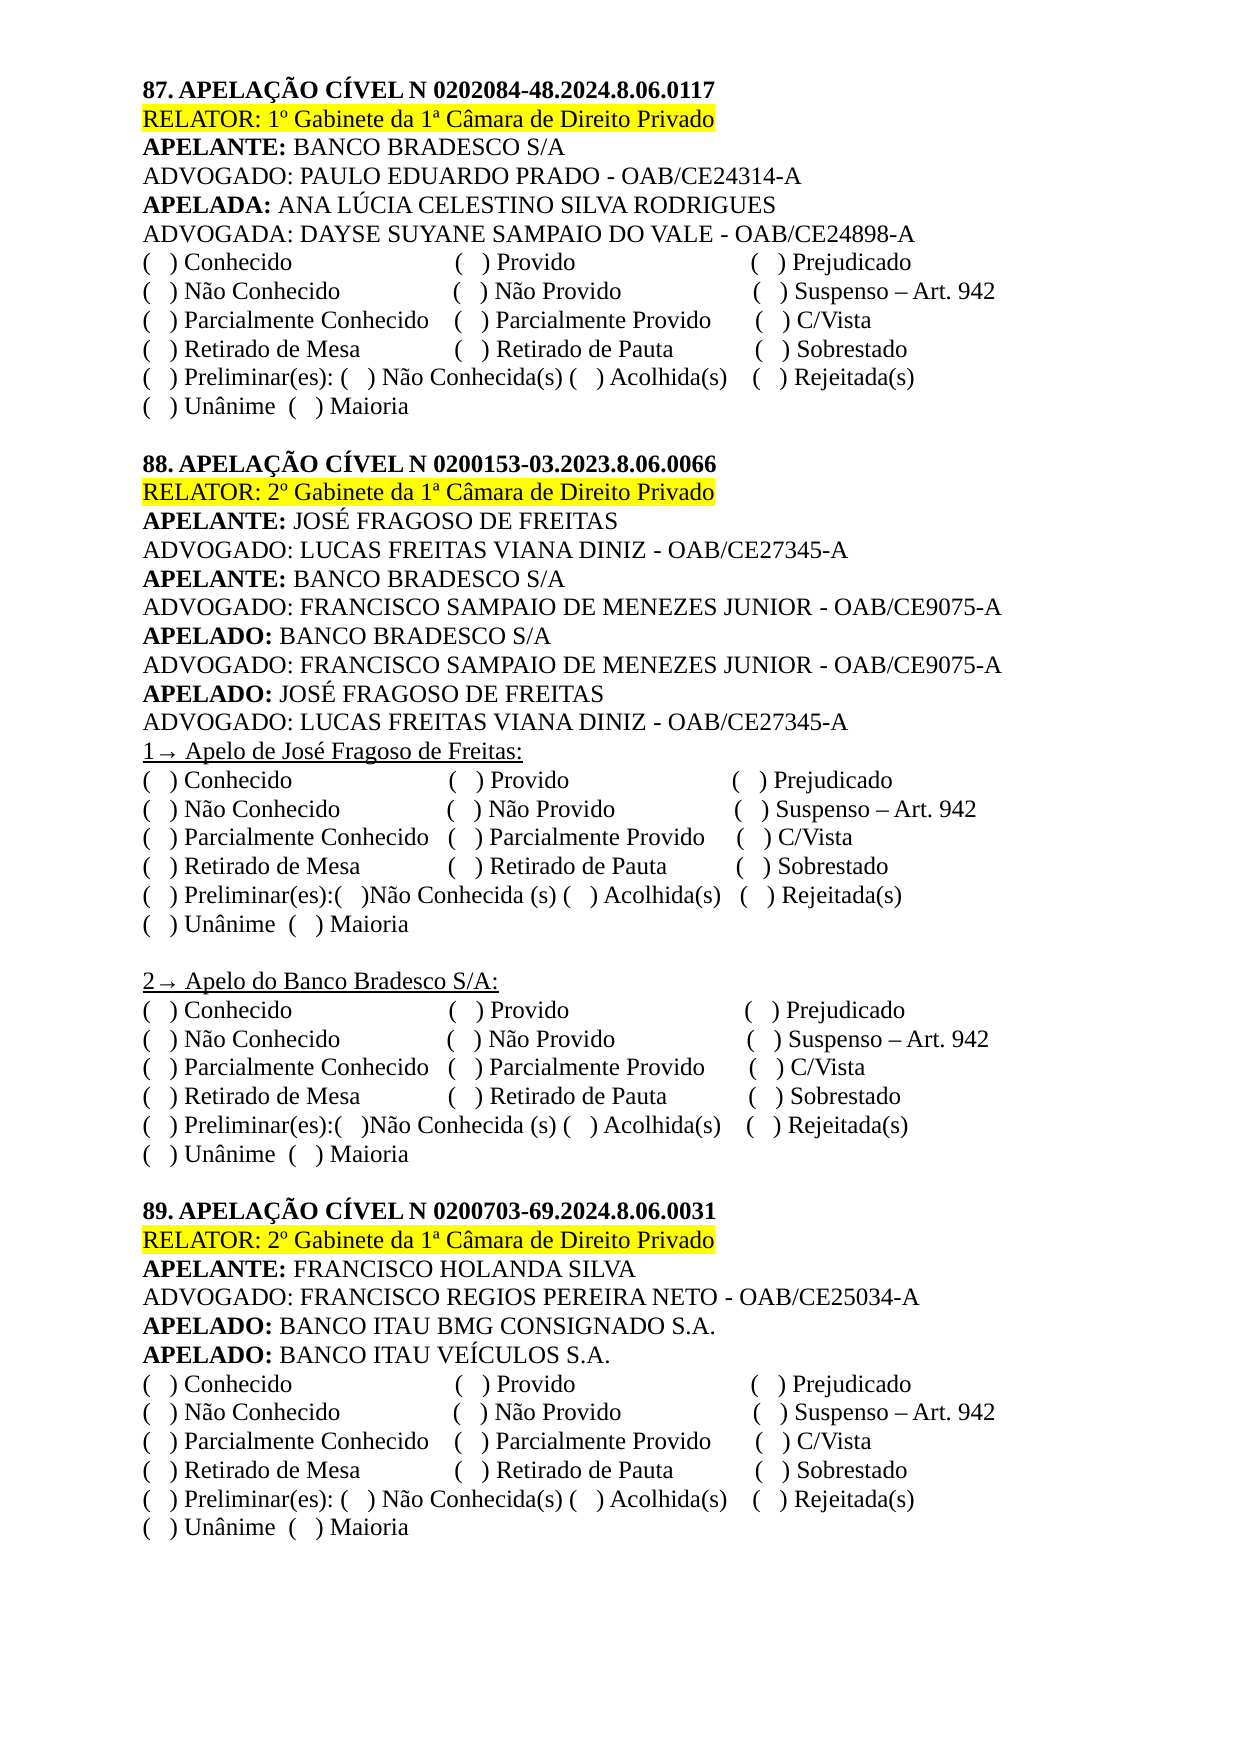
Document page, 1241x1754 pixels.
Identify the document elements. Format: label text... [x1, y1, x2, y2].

text ( ) Parcialmente Conhecido ( ) Parcialmente Provido ( ) C/Vista [142, 305, 1141, 334]
text ( ) Conhecido ( ) Provido ( ) Prejudicado [142, 995, 1141, 1024]
text ( ) Não Conhecido ( ) Não Provido ( ) Suspenso – Art. 942 [142, 794, 1158, 822]
text 87. APELAÇÃO CÍVEL N 0202084-48.2024.8.06.0117 RELATOR: 1º Gabinete da 1ª Câmara de Direito Privado APELANTE: BANCO BRADESCO S/A ADVOGADO: PAULO EDUARDO PRADO - OAB/CE24314-A APELADA: ANA LÚCIA CELESTINO SILVA RODRIGUES ADVOGADA: DAYSE SUYANE SAMPAIO DO VALE - OAB/CE24898-A ( ) Conhecido ( ) Provido ( ) Prejudicado [142, 75, 1141, 276]
text ( ) Parcialmente Conhecido ( ) Parcialmente Provido ( ) C/Vista [142, 1426, 1141, 1455]
text 2→ Apelo do Banco Bradesco S/A: [142, 966, 1141, 995]
text ( ) Retirado de Mesa ( ) Retirado de Pauta ( ) Sobrestado [142, 851, 1158, 880]
text ( ) Não Conhecido ( ) Não Provido ( ) Suspenso – Art. 942 [142, 276, 1141, 305]
text ( ) Parcialmente Conhecido ( ) Parcialmente Provido ( ) C/Vista [142, 1052, 1158, 1081]
text ( ) Retirado de Mesa ( ) Retirado de Pauta ( ) Sobrestado [142, 1455, 1141, 1484]
text ( ) Preliminar(es):( )Não Conhecida (s) ( ) Acolhida(s) ( ) Rejeitada(s) [142, 1110, 1158, 1139]
text ( ) Preliminar(es):( )Não Conhecida (s) ( ) Acolhida(s) ( ) Rejeitada(s) [142, 880, 1158, 909]
text ( ) Retirado de Mesa ( ) Retirado de Pauta ( ) Sobrestado [142, 1081, 1158, 1110]
text ( ) Unânime ( ) Maioria [142, 909, 1158, 937]
text ( ) Retirado de Mesa ( ) Retirado de Pauta ( ) Sobrestado [142, 334, 1141, 362]
text ( ) Unânime ( ) Maioria 88. APELAÇÃO CÍVEL N 0200153-03.2023.8.06.0066 RELATOR: 2º Gabinete da 1ª Câmara de Direito Privado APELANTE: JOSÉ FRAGOSO DE FREITAS ADVOGADO: LUCAS FREITAS VIANA DINIZ - OAB/CE27345-A APELANTE: BANCO BRADESCO S/A ADVOGADO: FRANCISCO SAMPAIO DE MENEZES JUNIOR - OAB/CE9075-A APELADO: BANCO BRADESCO S/A ADVOGADO: FRANCISCO SAMPAIO DE MENEZES JUNIOR - OAB/CE9075-A APELADO: JOSÉ FRAGOSO DE FREITAS ADVOGADO: LUCAS FREITAS VIANA DINIZ - OAB/CE27345-A 1→ Apelo de José Fragoso de Freitas: [142, 391, 1141, 765]
text ( ) Não Conhecido ( ) Não Provido ( ) Suspenso – Art. 942 [142, 1024, 1158, 1052]
text ( ) Unânime ( ) Maioria 89. APELAÇÃO CÍVEL N 0200703-69.2024.8.06.0031 RELATOR: 2º Gabinete da 1ª Câmara de Direito Privado APELANTE: FRANCISCO HOLANDA SILVA ADVOGADO: FRANCISCO REGIOS PEREIRA NETO - OAB/CE25034-A APELADO: BANCO ITAU BMG CONSIGNADO S.A. APELADO: BANCO ITAU VEÍCULOS S.A. ( ) Conhecido ( ) Provido ( ) Prejudicado [142, 1139, 1141, 1397]
text ( ) Parcialmente Conhecido ( ) Parcialmente Provido ( ) C/Vista [142, 822, 1158, 851]
text ( ) Preliminar(es): ( ) Não Conhecida(s) ( ) Acolhida(s) ( ) Rejeitada(s) [142, 1484, 1141, 1512]
text ( ) Preliminar(es): ( ) Não Conhecida(s) ( ) Acolhida(s) ( ) Rejeitada(s) [142, 362, 1141, 391]
text ( ) Conhecido ( ) Provido ( ) Prejudicado [142, 765, 1141, 794]
text ( ) Unânime ( ) Maioria [142, 1512, 1141, 1599]
text ( ) Não Conhecido ( ) Não Provido ( ) Suspenso – Art. 942 [142, 1397, 1141, 1426]
